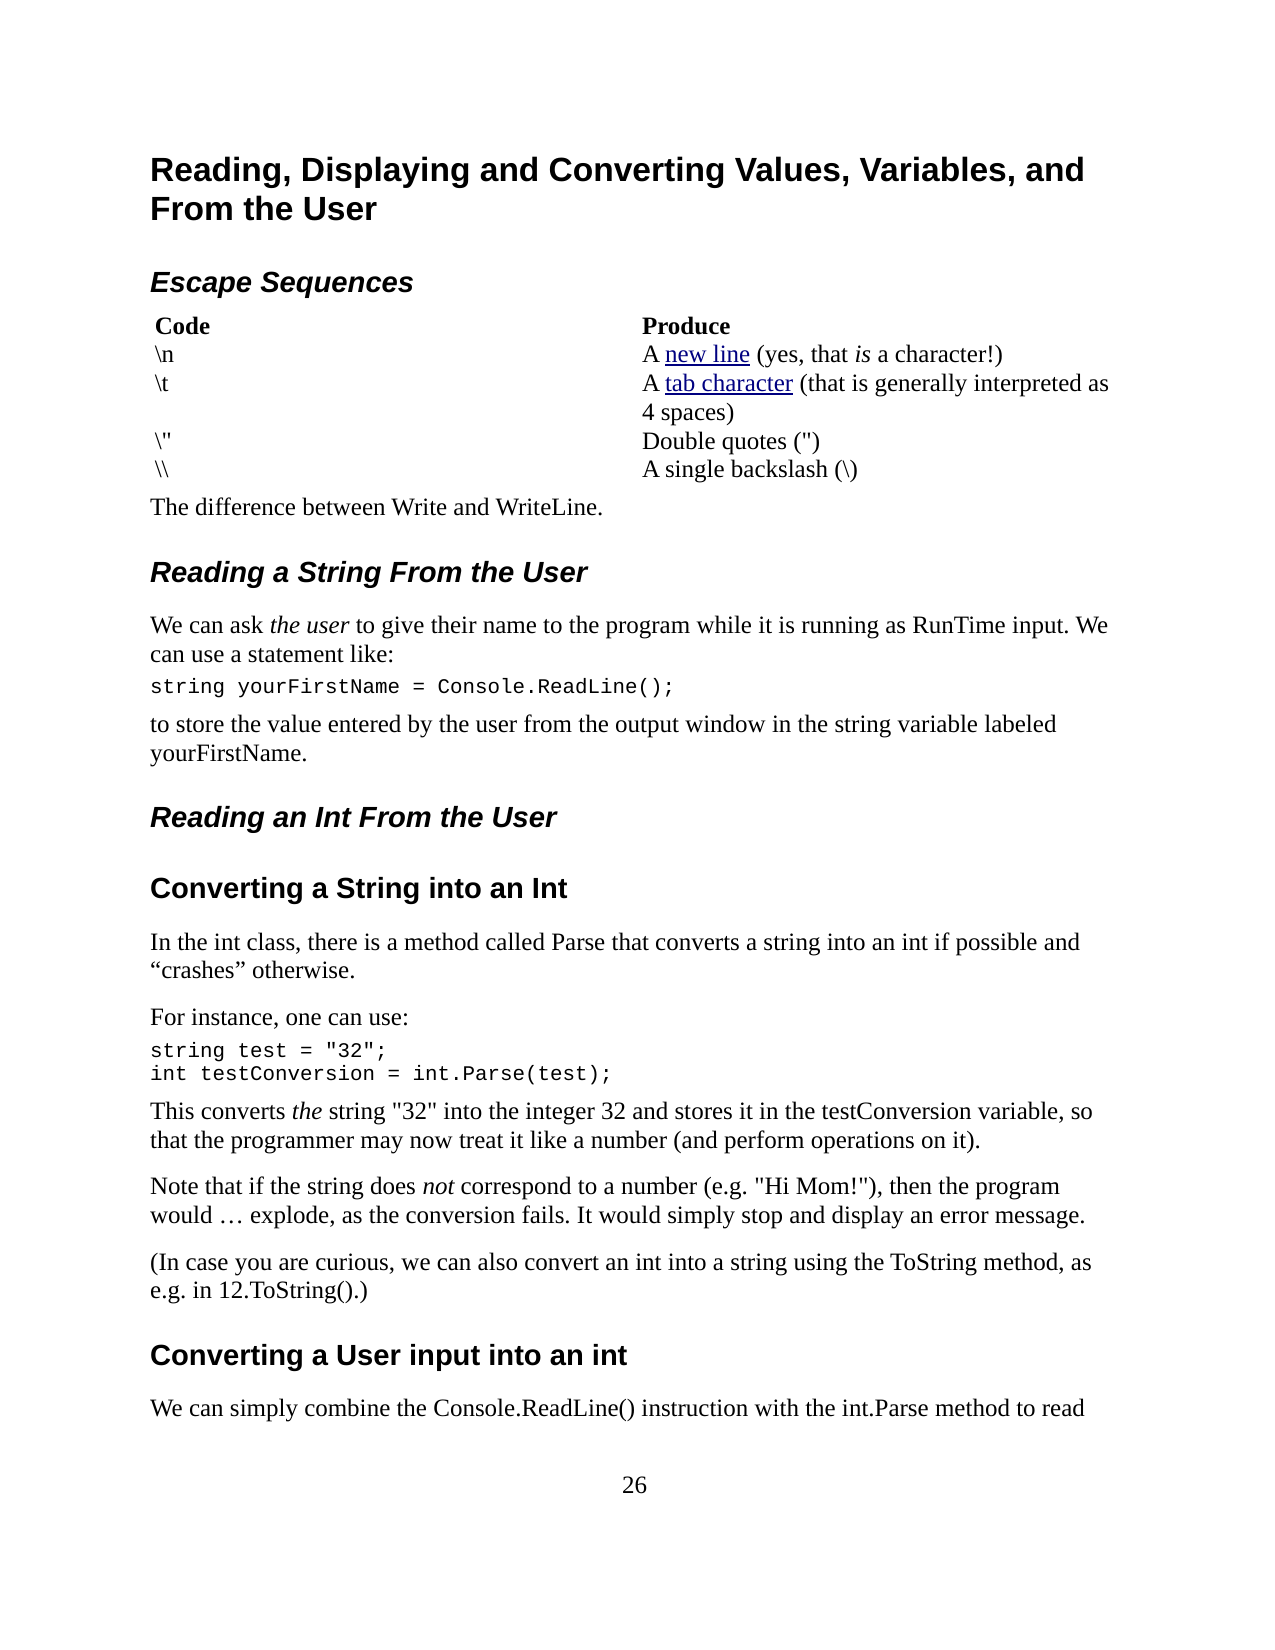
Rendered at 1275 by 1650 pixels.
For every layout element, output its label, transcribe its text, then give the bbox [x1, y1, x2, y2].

table_cell A new line (yes, that is a character!) [638, 340, 1125, 368]
table_cell Double quotes (") [638, 426, 1125, 454]
text In the int class, there is a method called Parse that converts a string into an int if possible and “crashes” otherwise. [150, 927, 1125, 984]
text We can ask the user to give their name to the program while it is running as RunTime input. We can use a statement like: [150, 610, 1125, 667]
subtitle Reading, Displaying and Converting Values, Variables, and From the User [150, 150, 1125, 227]
table_cell \t [150, 368, 637, 426]
subtitle Converting a String into an Int [150, 872, 1125, 905]
text string yourFirstName = Console.ReadLine(); [150, 676, 1125, 700]
table_cell A single backslash (\) [638, 455, 1125, 483]
subtitle Escape Sequences [150, 265, 1125, 298]
text (In case you are curious, we can also convert an int into a string using the ToString method, as e.g. in 12.ToString().) [150, 1247, 1125, 1304]
table_cell \\ [150, 455, 637, 483]
table_cell A tab character (that is generally interpreted as 4 spaces) [638, 368, 1125, 426]
text This converts the string "32" into the integer 32 and stores it in the testConversion variable, so that the programmer may now treat it like a number (and perform operations on it). [150, 1096, 1125, 1153]
table_header Code [150, 311, 637, 339]
text For instance, one can use: [150, 1002, 1125, 1031]
table_cell \" [150, 426, 637, 454]
text string test = "32"; [150, 1040, 1125, 1063]
subtitle Converting a User input into an int [150, 1338, 1125, 1372]
subtitle Reading an Int From the User [150, 801, 1125, 834]
table_header Produce [638, 311, 1125, 339]
table_cell \n [150, 340, 637, 368]
text Note that if the string does not correspond to a number (e.g. "Hi Mom!"), then the program would … explode, as the conversion fails. It would simply stop and display an error message. [150, 1171, 1125, 1229]
subtitle Reading a String From the User [150, 555, 1125, 588]
text to store the value entered by the user from the output window in the string variable labeled yourFirstName. [150, 709, 1125, 767]
text We can simply combine the Console.ReadLine() instruction with the int.Parse method to read [150, 1393, 1125, 1422]
text int testConversion = int.Parse(test); [150, 1063, 1125, 1087]
text The difference between Write and WriteLine. [150, 492, 1125, 521]
